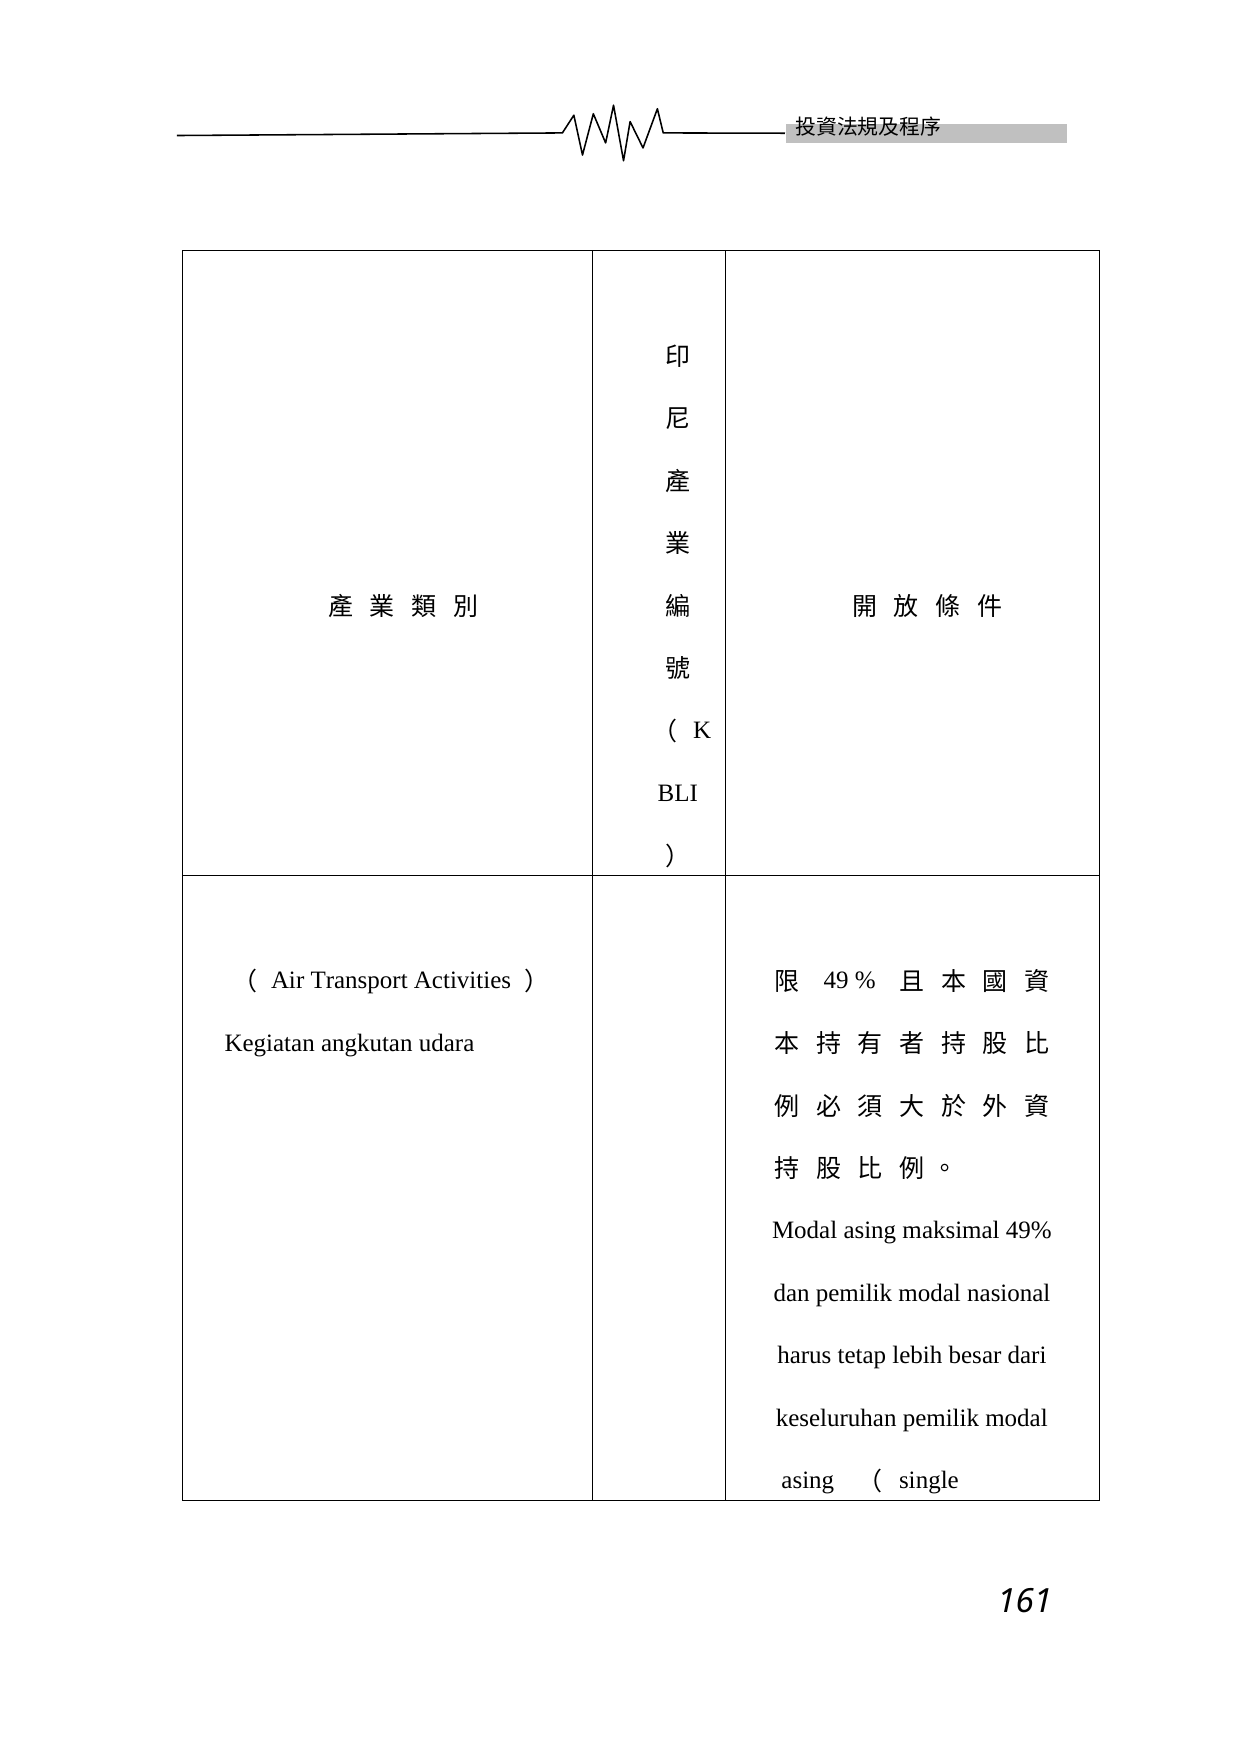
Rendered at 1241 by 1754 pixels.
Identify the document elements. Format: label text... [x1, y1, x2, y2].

table_header 產業類別 [183, 251, 592, 875]
table_header 印尼產業編號（KBLI） [593, 251, 725, 875]
table_cell （Air Transport Activities） Kegiatan angkutan udara [183, 876, 592, 1500]
table_cell 限49 %且本國資本持有者持股比例必須大於外資持股比例。 Modal asing maksimal 49% dan pemilik modal nasional harus tetap lebih besar dari keseluruhan pemilik modal asing（single [726, 876, 1099, 1500]
table_header 開放條件 [726, 251, 1099, 875]
table_cell [593, 876, 725, 1500]
